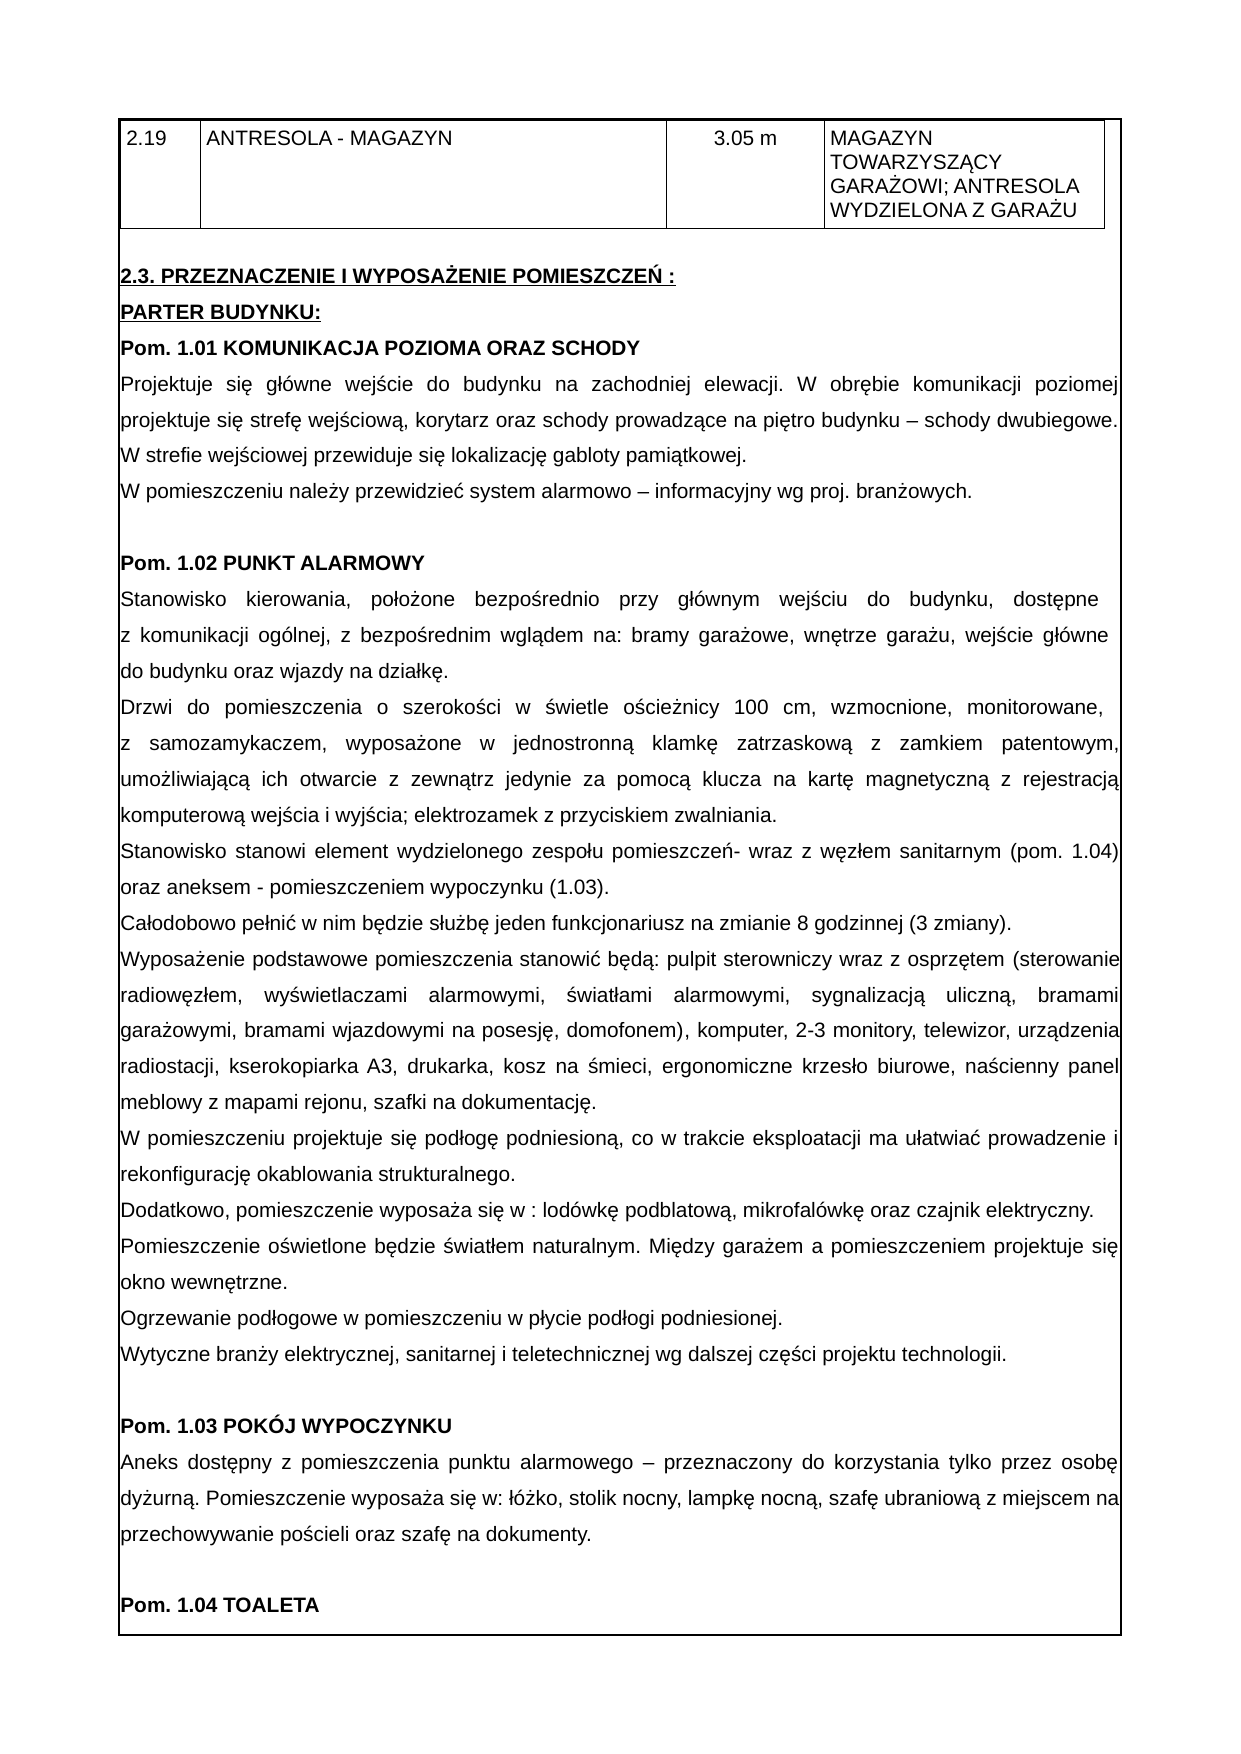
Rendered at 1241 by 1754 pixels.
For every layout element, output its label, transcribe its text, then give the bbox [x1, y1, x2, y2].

text Wytyczne branży elektrycznej, sanitarnej i teletechnicznej wg dalszej części projektu technologii. [120, 1342, 1120, 1366]
text Pom. 1.01 KOMUNIKACJA POZIOMA ORAZ SCHODY [120, 336, 1120, 359]
text 2.3. PRZEZNACZENIE I WYPOSAŻENIE POMIESZCZEŃ : [120, 264, 1120, 288]
text PARTER BUDYNKU: [120, 299, 1120, 323]
text Aneks dostępny z pomieszczenia punktu alarmowego – przeznaczony do korzystania tylko przez osobę dyżurną. Pomieszczenie wyposaża się w: łóżko, stolik nocny, lampkę nocną, szafę ubraniową z miejscem na przechowywanie pościeli oraz szafę na dokumenty. [120, 1449, 1120, 1545]
text Całodobowo pełnić w nim będzie służbę jeden funkcjonariusz na zmianie 8 godzinnej (3 zmiany). [120, 911, 1120, 934]
text Projektuje się główne wejście do budynku na zachodniej elewacji. W obrębie komunikacji poziomej projektuje się strefę wejściową, korytarz oraz schody prowadzące na piętro budynku – schody dwubiegowe. W strefie wejściowej przewiduje się lokalizację gabloty pamiątkowej. [120, 371, 1120, 467]
text W pomieszczeniu projektuje się podłogę podniesioną, co w trakcie eksploatacji ma ułatwiać prowadzenie i rekonfigurację okablowania strukturalnego. [120, 1126, 1120, 1186]
table_cell 2.19 [121, 121, 200, 228]
text Drzwi do pomieszczenia o szerokości w świetle ościeżnicy 100 cm, wzmocnione, monitorowane, z samozamykaczem, wyposażone w jednostronną klamkę zatrzaskową z zamkiem patentowym, umożliwiającą ich otwarcie z zewnątrz jedynie za pomocą klucza na kartę magnetyczną z rejestracją komputerową wejścia i wyjścia; elektrozamek z przyciskiem zwalniania. [120, 695, 1120, 827]
text Pom. 1.03 POKÓJ WYPOCZYNKU [120, 1414, 1120, 1438]
table_cell ANTRESOLA - MAGAZYN [201, 121, 666, 228]
text Pomieszczenie oświetlone będzie światłem naturalnym. Między garażem a pomieszczeniem projektuje się okno wewnętrzne. [120, 1234, 1120, 1294]
table_cell MAGAZYN TOWARZYSZĄCY GARAŻOWI; ANTRESOLA WYDZIELONA Z GARAŻU [825, 121, 1104, 228]
text Dodatkowo, pomieszczenie wyposaża się w : lodówkę podblatową, mikrofalówkę oraz czajnik elektryczny. [120, 1198, 1120, 1222]
text Wyposażenie podstawowe pomieszczenia stanowić będą: pulpit sterowniczy wraz z osprzętem (sterowanie radiowęzłem, wyświetlaczami alarmowymi, światłami alarmowymi, sygnalizacją uliczną, bramami garażowymi, bramami wjazdowymi na posesję, domofonem), komputer, 2-3 monitory, telewizor, urządzenia radiostacji, kserokopiarka A3, drukarka, kosz na śmieci, ergonomiczne krzesło biurowe, naścienny panel meblowy z mapami rejonu, szafki na dokumentację. [120, 946, 1120, 1114]
text Ogrzewanie podłogowe w pomieszczeniu w płycie podłogi podniesionej. [120, 1306, 1120, 1330]
text Stanowisko kierowania, położone bezpośrednio przy głównym wejściu do budynku, dostępne z komunikacji ogólnej, z bezpośrednim wglądem na: bramy garażowe, wnętrze garażu, wejście główne do budynku oraz wjazdy na działkę. [120, 587, 1120, 683]
text Pom. 1.04 TOALETA [120, 1593, 1120, 1617]
text Stanowisko stanowi element wydzielonego zespołu pomieszczeń- wraz z węzłem sanitarnym (pom. 1.04) oraz aneksem - pomieszczeniem wypoczynku (1.03). [120, 839, 1120, 898]
table_cell 3.05 m [667, 121, 824, 228]
text Pom. 1.02 PUNKT ALARMOWY [120, 551, 1120, 575]
text W pomieszczeniu należy przewidzieć system alarmowo – informacyjny wg proj. branżowych. [120, 479, 1120, 503]
